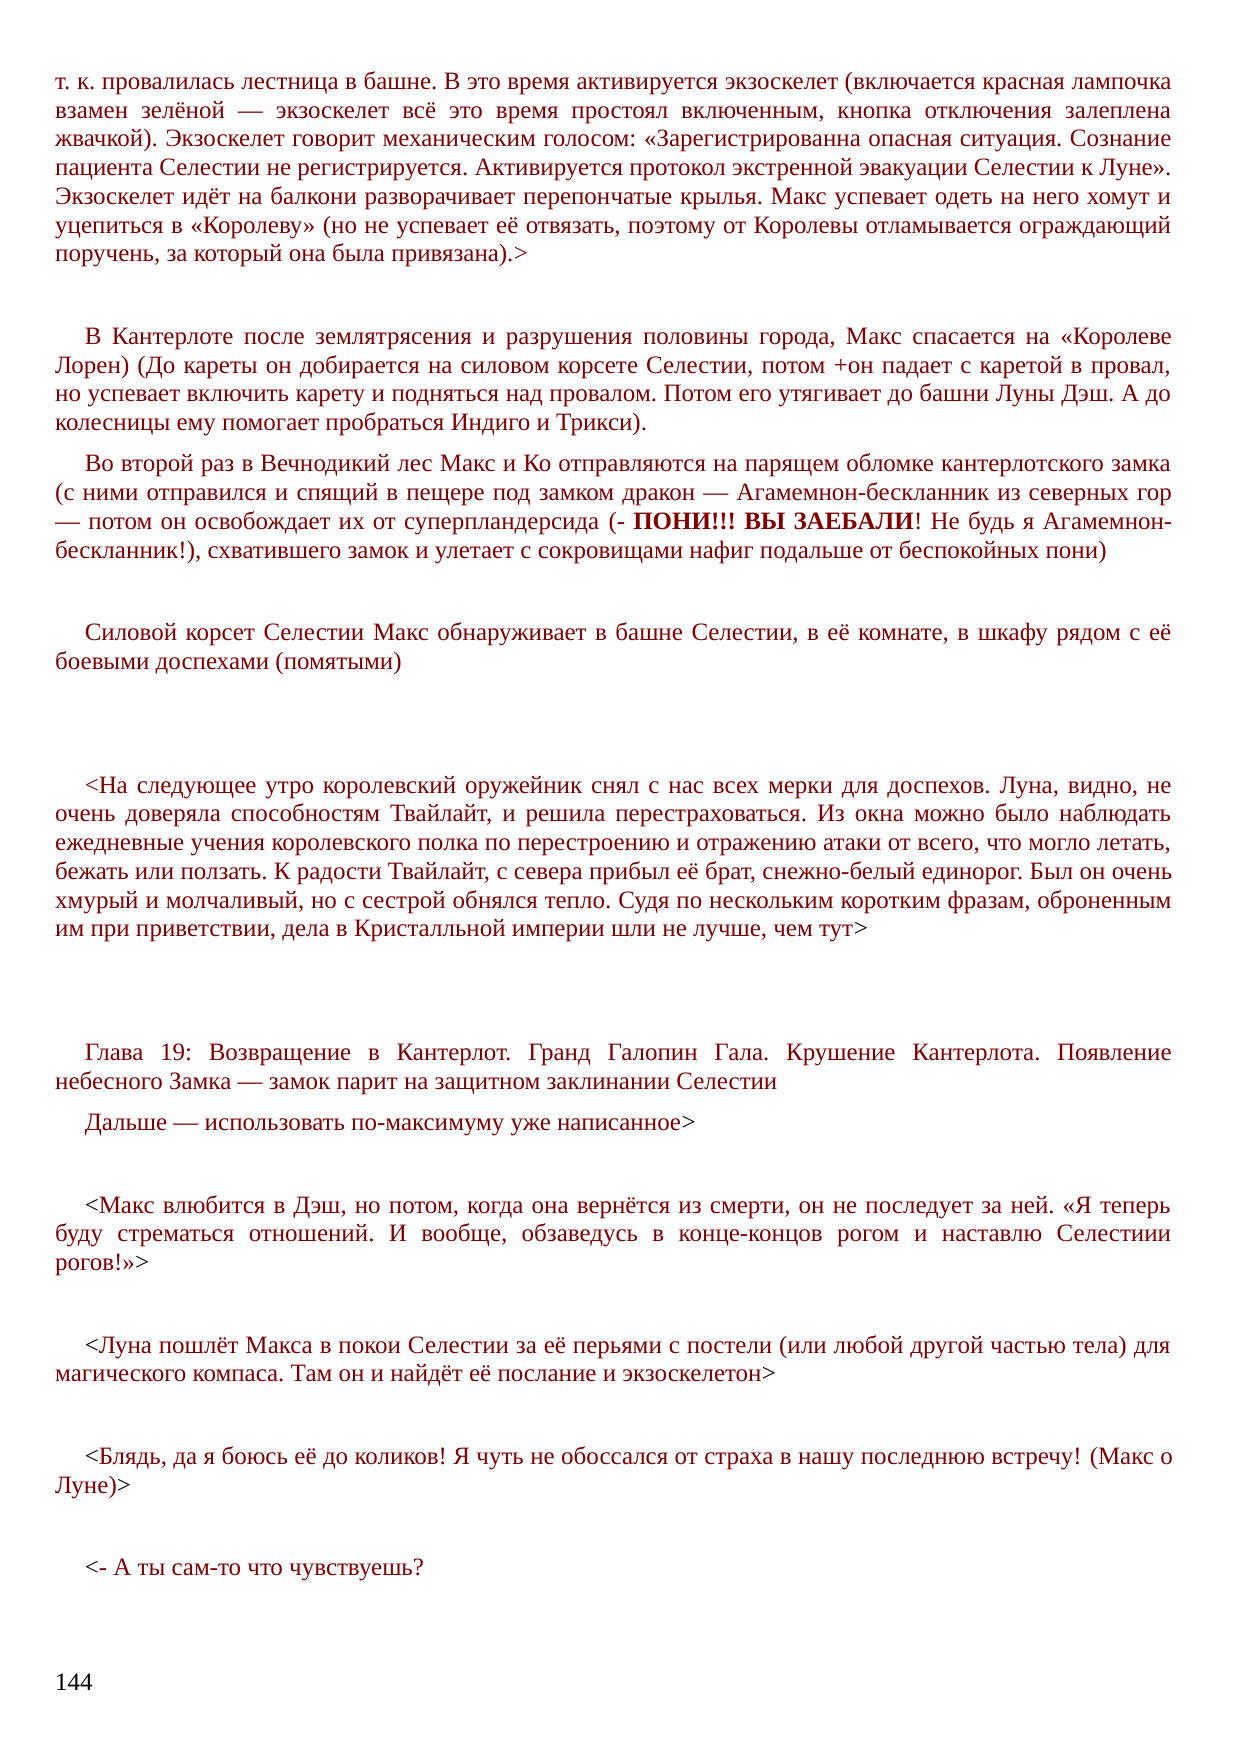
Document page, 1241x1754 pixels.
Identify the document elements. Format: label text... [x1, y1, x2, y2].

text <Блядь, да я боюсь её до коликов! Я чуть не обоссался от страха в нашу последнюю встречу! (Макс о Луне)> [55, 1441, 1173, 1498]
text В Кантерлоте после землятрясения и разрушения половины города, Макс спасается на «Королеве Лорен) (До кареты он добирается на силовом корсете Селестии, потом +он падает с каретой в провал, но успевает включить карету и подняться над провалом. Потом его утягивает до башни Луны Дэш. А до колесницы ему помогает пробраться Индиго и Трикси). [55, 321, 1173, 436]
text <Макс влюбится в Дэш, но потом, когда она вернётся из смерти, он не последует за ней. «Я теперь буду стрематься отношений. И вообще, обзаведусь в конце-концов рогом и наставлю Селестиии рогов!»> [55, 1190, 1173, 1276]
text Дальше — использовать по-максимуму уже написанное> [55, 1107, 1173, 1136]
text т. к. провалилась лестница в башне. В это время активируется экзоскелет (включается красная лампочка взамен зелёной — экзоскелет всё это время простоял включенным, кнопка отключения залеплена жвачкой). Экзоскелет говорит механическим голосом: «Зарегистрированна опасная ситуация. Сознание пациента Селестии не регистрируется. Активируется протокол экстренной эвакуации Селестии к Луне». Экзоскелет идёт на балкони разворачивает перепончатые крылья. Макс успевает одеть на него хомут и уцепиться в «Королеву» (но не успевает её отвязать, поэтому от Королевы отламывается ограждающий поручень, за который она была привязана).> [55, 66, 1173, 267]
text Силовой корсет Селестии Макс обнаруживает в башне Селестии, в её комнате, в шкафу рядом с её боевыми доспехами (помятыми) [55, 617, 1173, 675]
text <На следующее утро королевский оружейник снял с нас всех мерки для доспехов. Луна, видно, не очень доверяла способностям Твайлайт, и решила перестраховаться. Из окна можно было наблюдать ежедневные учения королевского полка по перестроению и отражению атаки от всего, что могло летать, бежать или ползать. К радости Твайлайт, с севера прибыл её брат, снежно-белый единорог. Был он очень хмурый и молчаливый, но с сестрой обнялся тепло. Судя по нескольким коротким фразам, оброненным им при приветствии, дела в Кристалльной империи шли не лучше, чем тут> [55, 770, 1173, 942]
text <- А ты сам-то что чувствуешь? [55, 1552, 1173, 1581]
text Во второй раз в Вечнодикий лес Макс и Ко отправляются на парящем обломке кантерлотского замка (с ними отправился и спящий в пещере под замком дракон — Агамемнон-бескланник из северных гор — потом он освобождает их от суперпландерсида (- ПОНИ!!! ВЫ ЗАЕБАЛИ! Не будь я Агамемнон-бескланник!), схватившего замок и улетает с сокровищами нафиг подальше от беспокойных пони) [55, 448, 1173, 563]
text Глава 19: Возвращение в Кантерлот. Гранд Галопин Гала. Крушение Кантерлота. Появление небесного Замка — замок парит на защитном заклинании Селестии [55, 1037, 1173, 1095]
text <Луна пошлёт Макса в покои Селестии за её перьями с постели (или любой другой частью тела) для магического компаса. Там он и найдёт её послание и экзоскелетон> [55, 1330, 1173, 1387]
